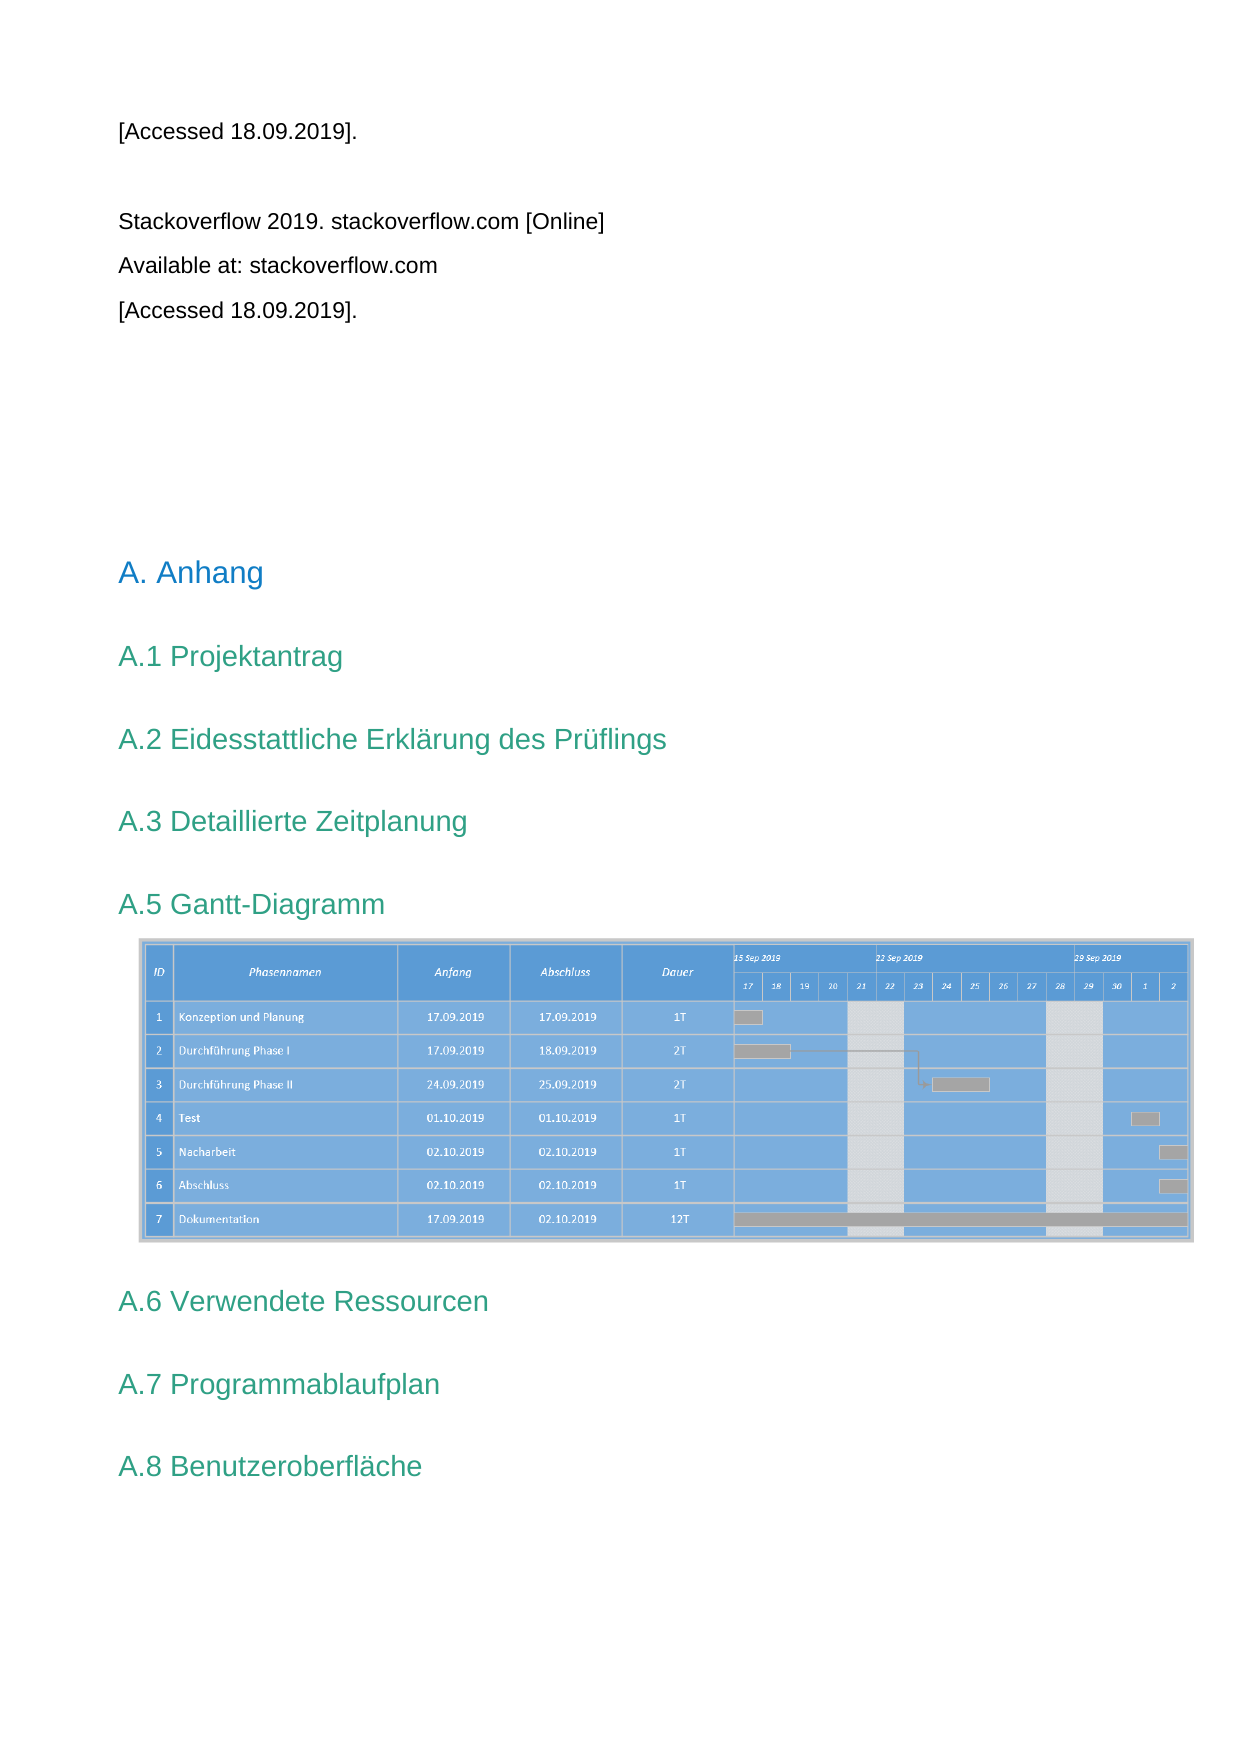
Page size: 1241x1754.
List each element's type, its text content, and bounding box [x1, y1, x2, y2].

text [Accessed 18.09.2019]. [118, 297, 1122, 324]
subtitle A.7 Programmablaufplan [118, 1367, 1122, 1400]
subtitle A.5 Gantt-Diagramm [118, 887, 1122, 920]
subtitle A. Anhang [118, 554, 1122, 591]
subtitle A.6 Verwendete Ressourcen [118, 1284, 1122, 1318]
text [Accessed 18.09.2019]. [118, 118, 1122, 144]
subtitle A.2 Eidesstattliche Erklärung des Prüflings [118, 722, 1122, 756]
text Available at: stackoverflow.com [118, 252, 1122, 279]
subtitle A.3 Detaillierte Zeitplanung [118, 804, 1122, 838]
picture [118, 920, 1216, 1262]
subtitle A.8 Benutzeroberfläche [118, 1449, 1122, 1483]
text Stackoverflow 2019. stackoverflow.com [Online] [118, 208, 1122, 234]
subtitle A.1 Projektantrag [118, 639, 1122, 673]
